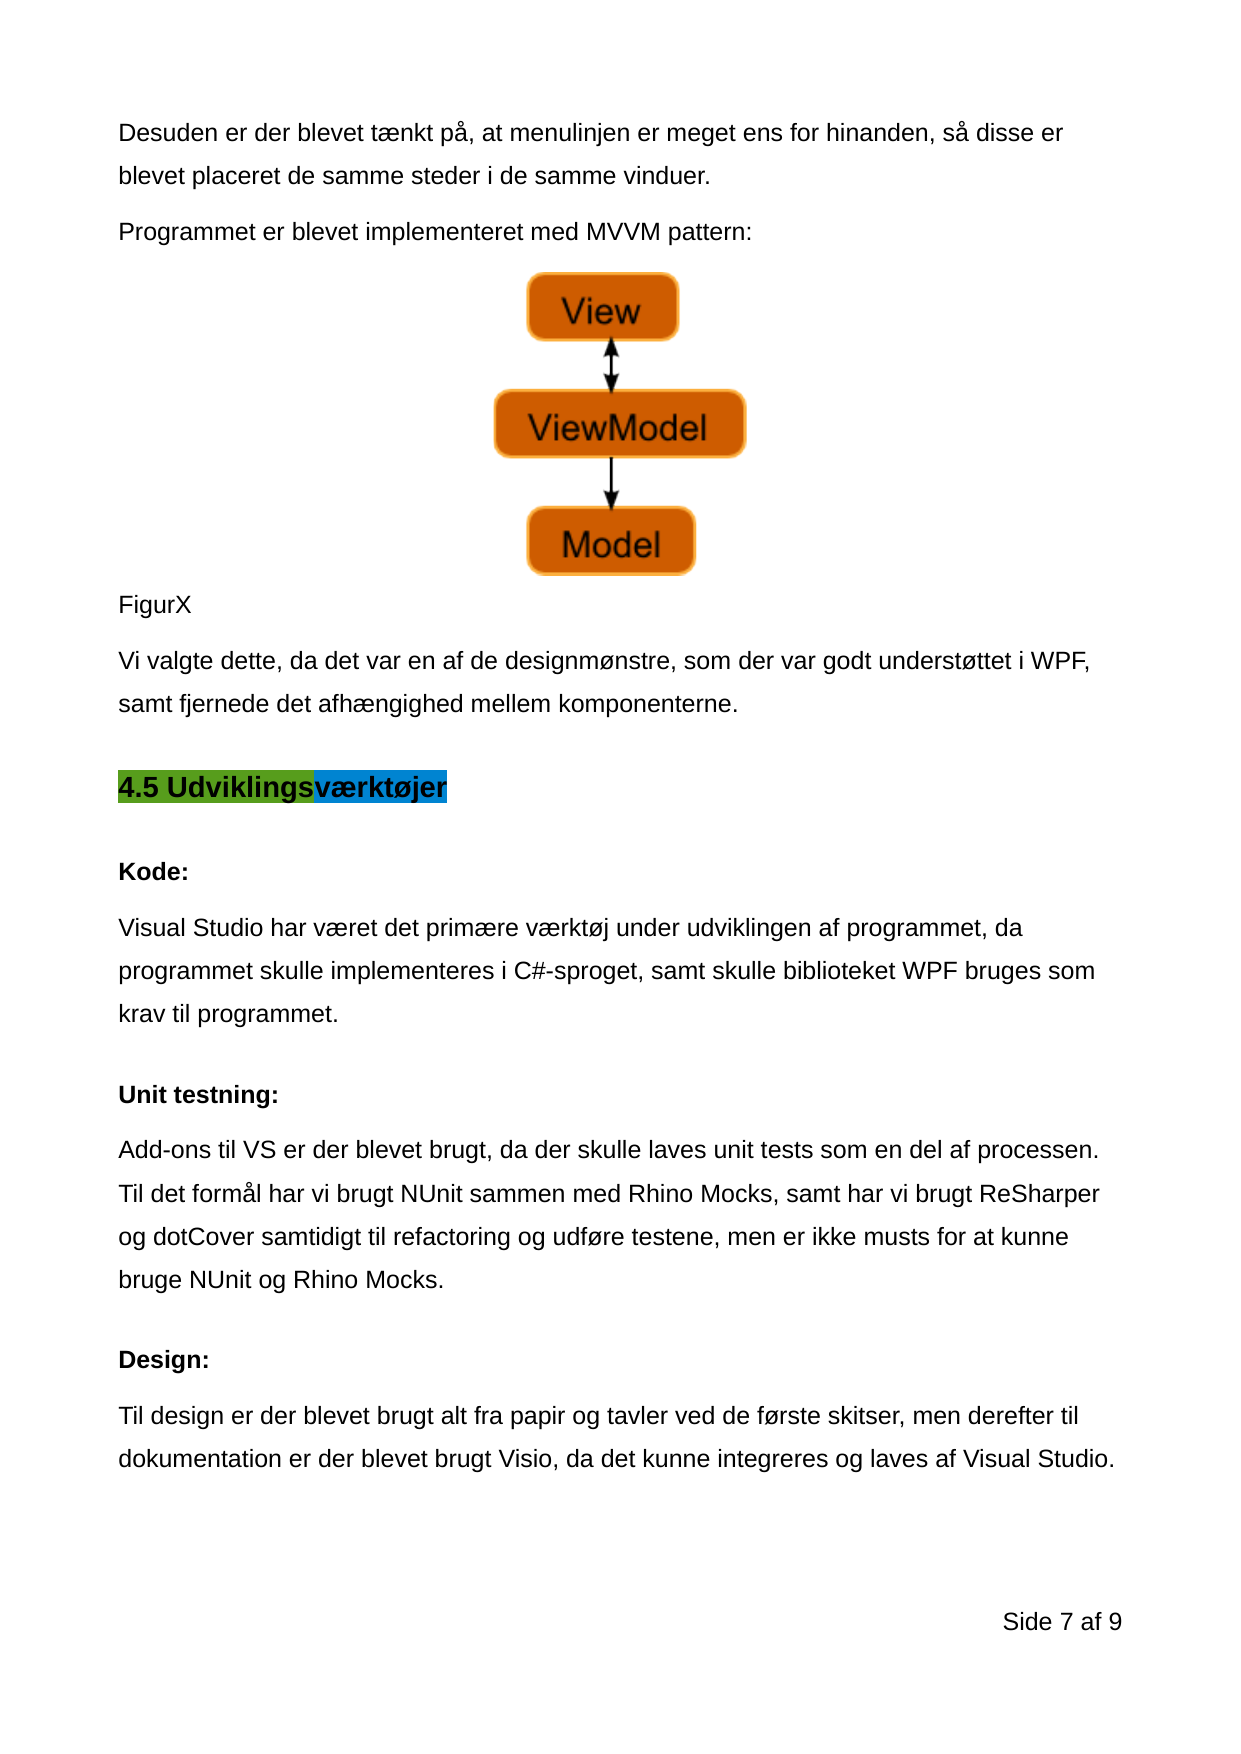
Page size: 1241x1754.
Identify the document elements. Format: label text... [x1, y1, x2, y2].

subtitle Kode: [118, 857, 1122, 886]
text Programmet er blevet implementeret med MVVM pattern: [118, 217, 1122, 246]
text Vi valgte dette, da det var en af de designmønstre, som der var godt understøttet i WPF, samt fjernede det afhængighed mellem komponenterne. [118, 646, 1122, 718]
text FigurX [118, 576, 1122, 619]
subtitle Design: [118, 1346, 1122, 1374]
text Visual Studio har været det primære værktøj under udviklingen af programmet, da programmet skulle implementeres i C#-sproget, samt skulle biblioteket WPF bruges som krav til programmet. [118, 913, 1122, 1028]
picture [493, 272, 747, 576]
text Desuden er der blevet tænkt på, at menulinjen er meget ens for hinanden, så disse er blevet placeret de samme steder i de samme vinduer. [118, 118, 1122, 190]
subtitle Unit testning: [118, 1080, 1122, 1109]
subtitle 4.5 Udviklingsværktøjer [118, 769, 1122, 803]
text Add-ons til VS er der blevet brugt, da der skulle laves unit tests som en del af processen. Til det formål har vi brugt NUnit sammen med Rhino Mocks, samt har vi brugt ReSharper og dotCover samtidigt til refactoring og udføre testene, men er ikke musts for at kunne bruge NUnit og Rhino Mocks. [118, 1136, 1122, 1294]
text Til design er der blevet brugt alt fra papir og tavler ved de første skitser, men derefter til dokumentation er der blevet brugt Visio, da det kunne integreres og laves af Visual Studio. [118, 1401, 1122, 1473]
